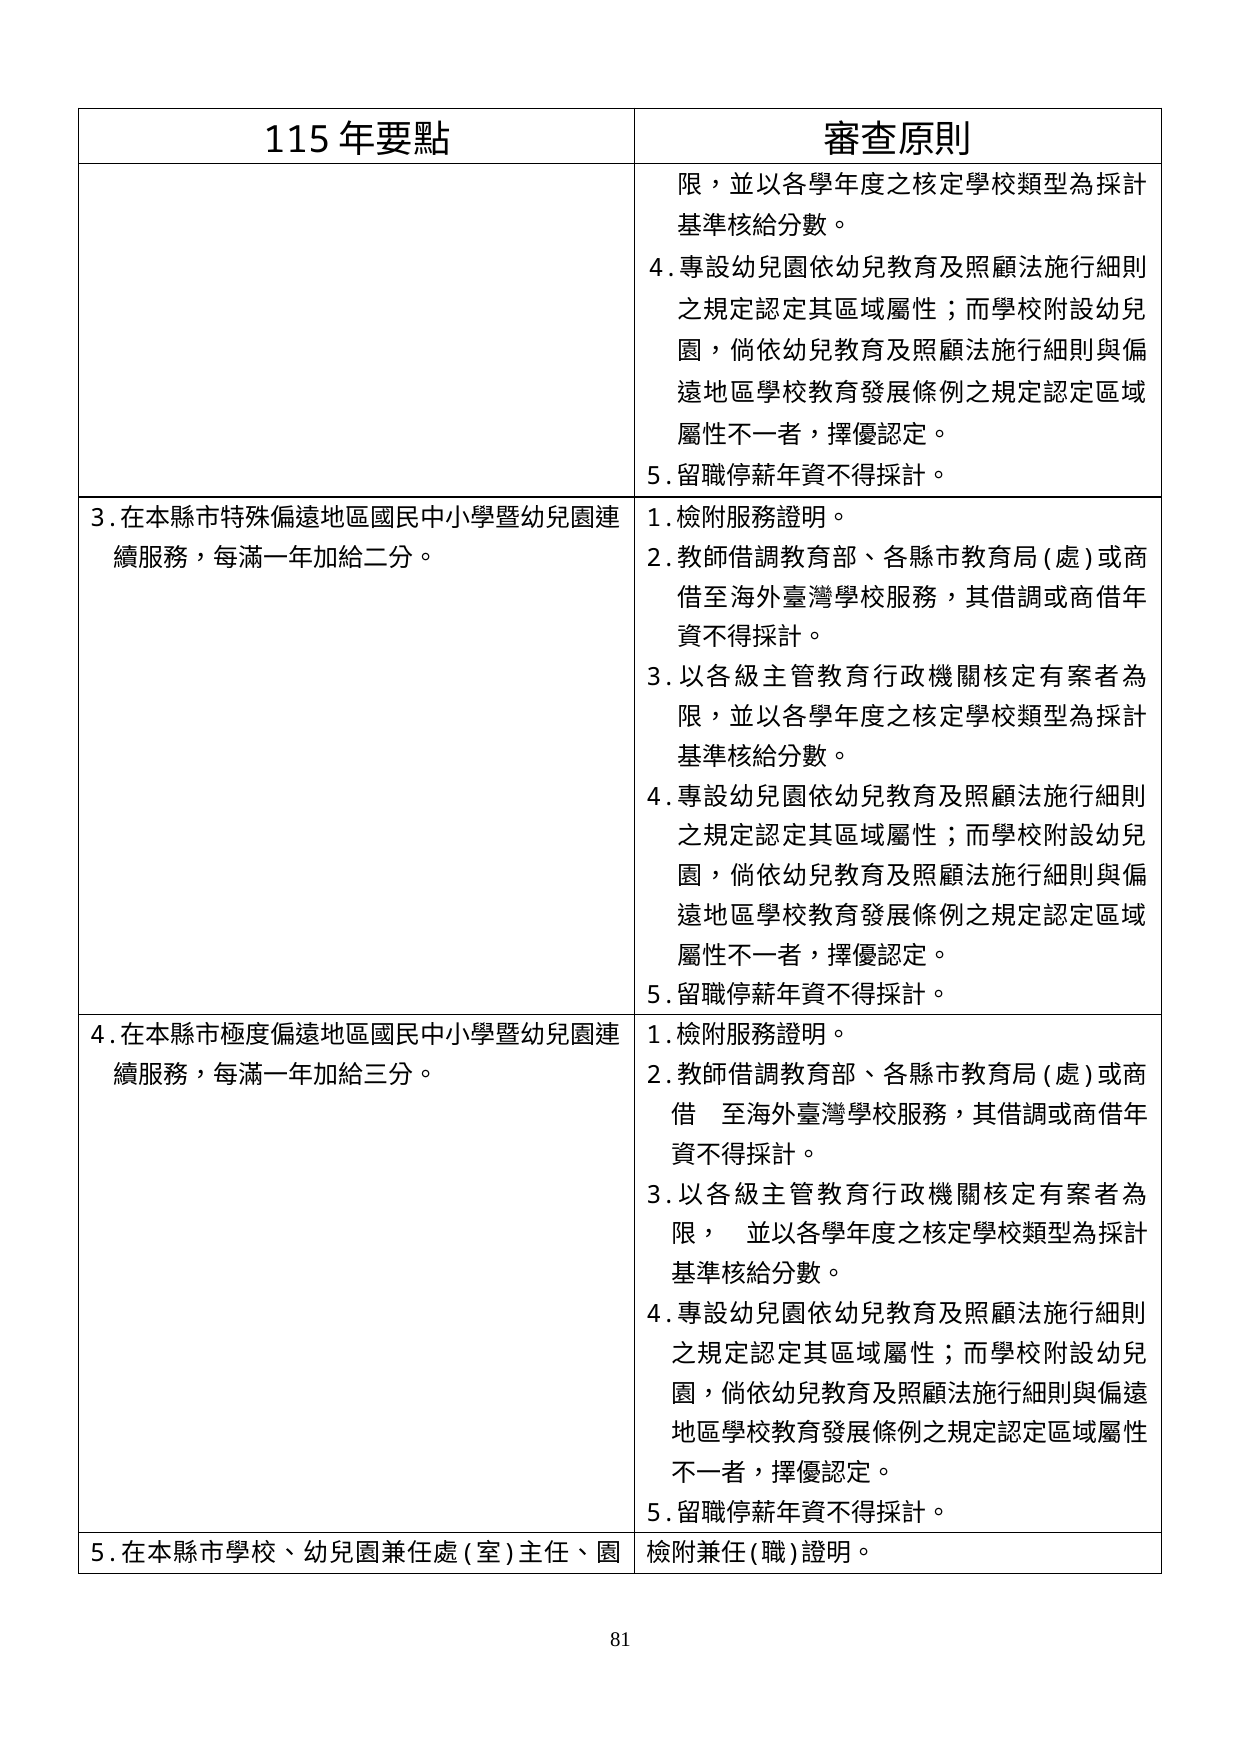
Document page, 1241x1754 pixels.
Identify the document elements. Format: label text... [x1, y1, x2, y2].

table_cell [79, 164, 634, 496]
table_header 審查原則 [635, 109, 1161, 163]
table_header 115年要點 [79, 109, 634, 163]
table_cell 3.在本縣市特殊偏遠地區國民中小學暨幼兒園連續服務，每滿一年加給二分。 [79, 498, 634, 1014]
table_cell 1.檢附服務證明。 2.教師借調教育部、各縣市教育局(處)或商借 至海外臺灣學校服務，其借調或商借年資不得採計。 3.以各級主管教育行政機關核定有案者為限， 並以各學年度之核定學校類型為採計基準核給分數。 4.專設幼兒園依幼兒教育及照顧法施行細則之規定認定其區域屬性；而學校附設幼兒園，倘依幼兒教育及照顧法施行細則與偏遠地區學校教育發展條例之規定認定區域屬性不一者，擇優認定。 5.留職停薪年資不得採計。 [635, 1015, 1161, 1532]
table_cell 檢附兼任(職)證明。 [635, 1533, 1161, 1573]
table_cell 4.在本縣市極度偏遠地區國民中小學暨幼兒園連續服務，每滿一年加給三分。 [79, 1015, 634, 1532]
table_cell 限，並以各學年度之核定學校類型為採計基準核給分數。 4.專設幼兒園依幼兒教育及照顧法施行細則之規定認定其區域屬性；而學校附設幼兒園，倘依幼兒教育及照顧法施行細則與偏遠地區學校教育發展條例之規定認定區域屬性不一者，擇優認定。 5.留職停薪年資不得採計。 [635, 164, 1161, 496]
table_cell 1.檢附服務證明。 2.教師借調教育部、各縣市教育局(處)或商借至海外臺灣學校服務，其借調或商借年資不得採計。 3.以各級主管教育行政機關核定有案者為限，並以各學年度之核定學校類型為採計基準核給分數。 4.專設幼兒園依幼兒教育及照顧法施行細則之規定認定其區域屬性；而學校附設幼兒園，倘依幼兒教育及照顧法施行細則與偏遠地區學校教育發展條例之規定認定區域屬性不一者，擇優認定。 5.留職停薪年資不得採計。 [635, 498, 1161, 1014]
table_cell 5.在本縣市學校、幼兒園兼任處(室)主任、園 [79, 1533, 634, 1573]
